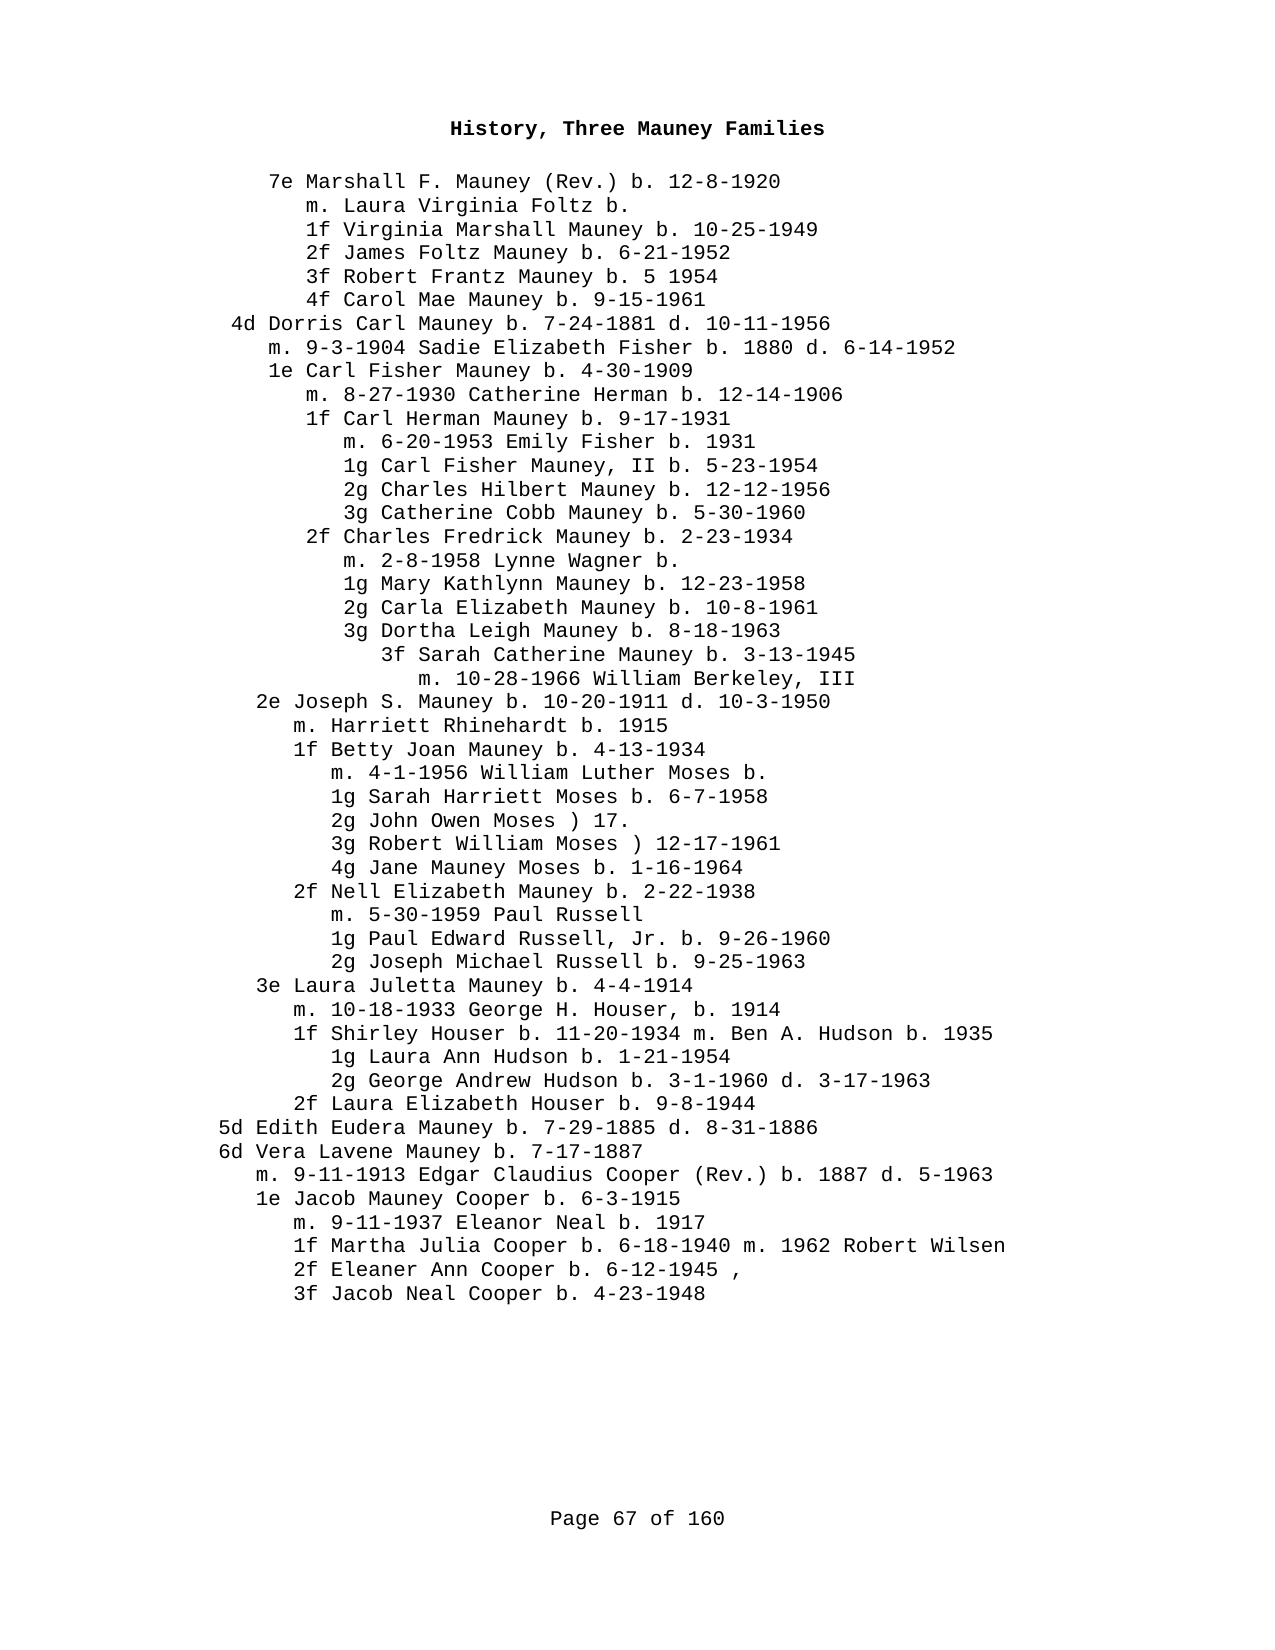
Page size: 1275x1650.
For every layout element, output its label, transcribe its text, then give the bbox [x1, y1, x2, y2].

text 1g Mary Kathlynn Mauney b. 12-23-1958 [118, 573, 1157, 597]
text 2g John Owen Moses ) 17. [118, 810, 1157, 833]
text m. 4-1-1956 William Luther Moses b. [118, 762, 1157, 786]
text 4g Jane Mauney Moses b. 1-16-1964 [118, 857, 1157, 881]
text 1g Carl Fisher Mauney, II b. 5-23-1954 [118, 455, 1157, 479]
text 2f Charles Fredrick Mauney b. 2-23-1934 [118, 526, 1157, 549]
text 7e Marshall F. Mauney (Rev.) b. 12-8-1920 [118, 171, 1157, 195]
text m. 9-11-1913 Edgar Claudius Cooper (Rev.) b. 1887 d. 5-1963 [118, 1164, 1157, 1188]
text 3f Robert Frantz Mauney b. 5 1954 [118, 266, 1157, 289]
text 2g Charles Hilbert Mauney b. 12-12-1956 [118, 479, 1157, 502]
text 1f Virginia Marshall Mauney b. 10-25-1949 [118, 218, 1157, 242]
text 1f Martha Julia Cooper b. 6-18-1940 m. 1962 Robert Wilsen [118, 1235, 1157, 1259]
text 3g Catherine Cobb Mauney b. 5-30-1960 [118, 502, 1157, 526]
text 1f Betty Joan Mauney b. 4-13-1934 [118, 739, 1157, 762]
text 1f Shirley Houser b. 11-20-1934 m. Ben A. Hudson b. 1935 [118, 1022, 1157, 1046]
text 1g Laura Ann Hudson b. 1-21-1954 [118, 1046, 1157, 1070]
text 1e Jacob Mauney Cooper b. 6-3-1915 [118, 1188, 1157, 1212]
text 5d Edith Eudera Mauney b. 7-29-1885 d. 8-31-1886 [118, 1117, 1157, 1141]
text 3g Dortha Leigh Mauney b. 8-18-1963 [118, 621, 1157, 644]
text 3g Robert William Moses ) 12-17-1961 [118, 833, 1157, 857]
text 2g Joseph Michael Russell b. 9-25-1963 [118, 952, 1157, 975]
text 2f Eleaner Ann Cooper b. 6-12-1945 , [118, 1259, 1157, 1283]
text 1g Paul Edward Russell, Jr. b. 9-26-1960 [118, 928, 1157, 952]
text 3e Laura Juletta Mauney b. 4-4-1914 [118, 975, 1157, 999]
text 3f Jacob Neal Cooper b. 4-23-1948 [118, 1283, 1157, 1306]
text m. 10-18-1933 George H. Houser, b. 1914 [118, 999, 1157, 1022]
text 2f James Foltz Mauney b. 6-21-1952 [118, 242, 1157, 266]
text m. 10-28-1966 William Berkeley, III [118, 668, 1157, 691]
text 6d Vera Lavene Mauney b. 7-17-1887 [118, 1141, 1157, 1164]
text 1e Carl Fisher Mauney b. 4-30-1909 [118, 360, 1157, 384]
text m. 5-30-1959 Paul Russell [118, 904, 1157, 928]
text 2g George Andrew Hudson b. 3-1-1960 d. 3-17-1963 [118, 1070, 1157, 1093]
text m. 8-27-1930 Catherine Herman b. 12-14-1906 [118, 384, 1157, 408]
text 4d Dorris Carl Mauney b. 7-24-1881 d. 10-11-1956 [118, 313, 1157, 337]
text m. Laura Virginia Foltz b. [118, 195, 1157, 218]
text m. 2-8-1958 Lynne Wagner b. [118, 549, 1157, 573]
text m. 9-11-1937 Eleanor Neal b. 1917 [118, 1212, 1157, 1235]
text 1f Carl Herman Mauney b. 9-17-1931 [118, 408, 1157, 431]
text 2e Joseph S. Mauney b. 10-20-1911 d. 10-3-1950 [118, 691, 1157, 715]
text 2f Nell Elizabeth Mauney b. 2-22-1938 [118, 881, 1157, 904]
text m. Harriett Rhinehardt b. 1915 [118, 715, 1157, 739]
text m. 9-3-1904 Sadie Elizabeth Fisher b. 1880 d. 6-14-1952 [118, 337, 1157, 360]
text 3f Sarah Catherine Mauney b. 3-13-1945 [118, 644, 1157, 668]
text m. 6-20-1953 Emily Fisher b. 1931 [118, 431, 1157, 455]
text 1g Sarah Harriett Moses b. 6-7-1958 [118, 786, 1157, 810]
text 4f Carol Mae Mauney b. 9-15-1961 [118, 289, 1157, 313]
text 2f Laura Elizabeth Houser b. 9-8-1944 [118, 1093, 1157, 1117]
text 2g Carla Elizabeth Mauney b. 10-8-1961 [118, 597, 1157, 621]
